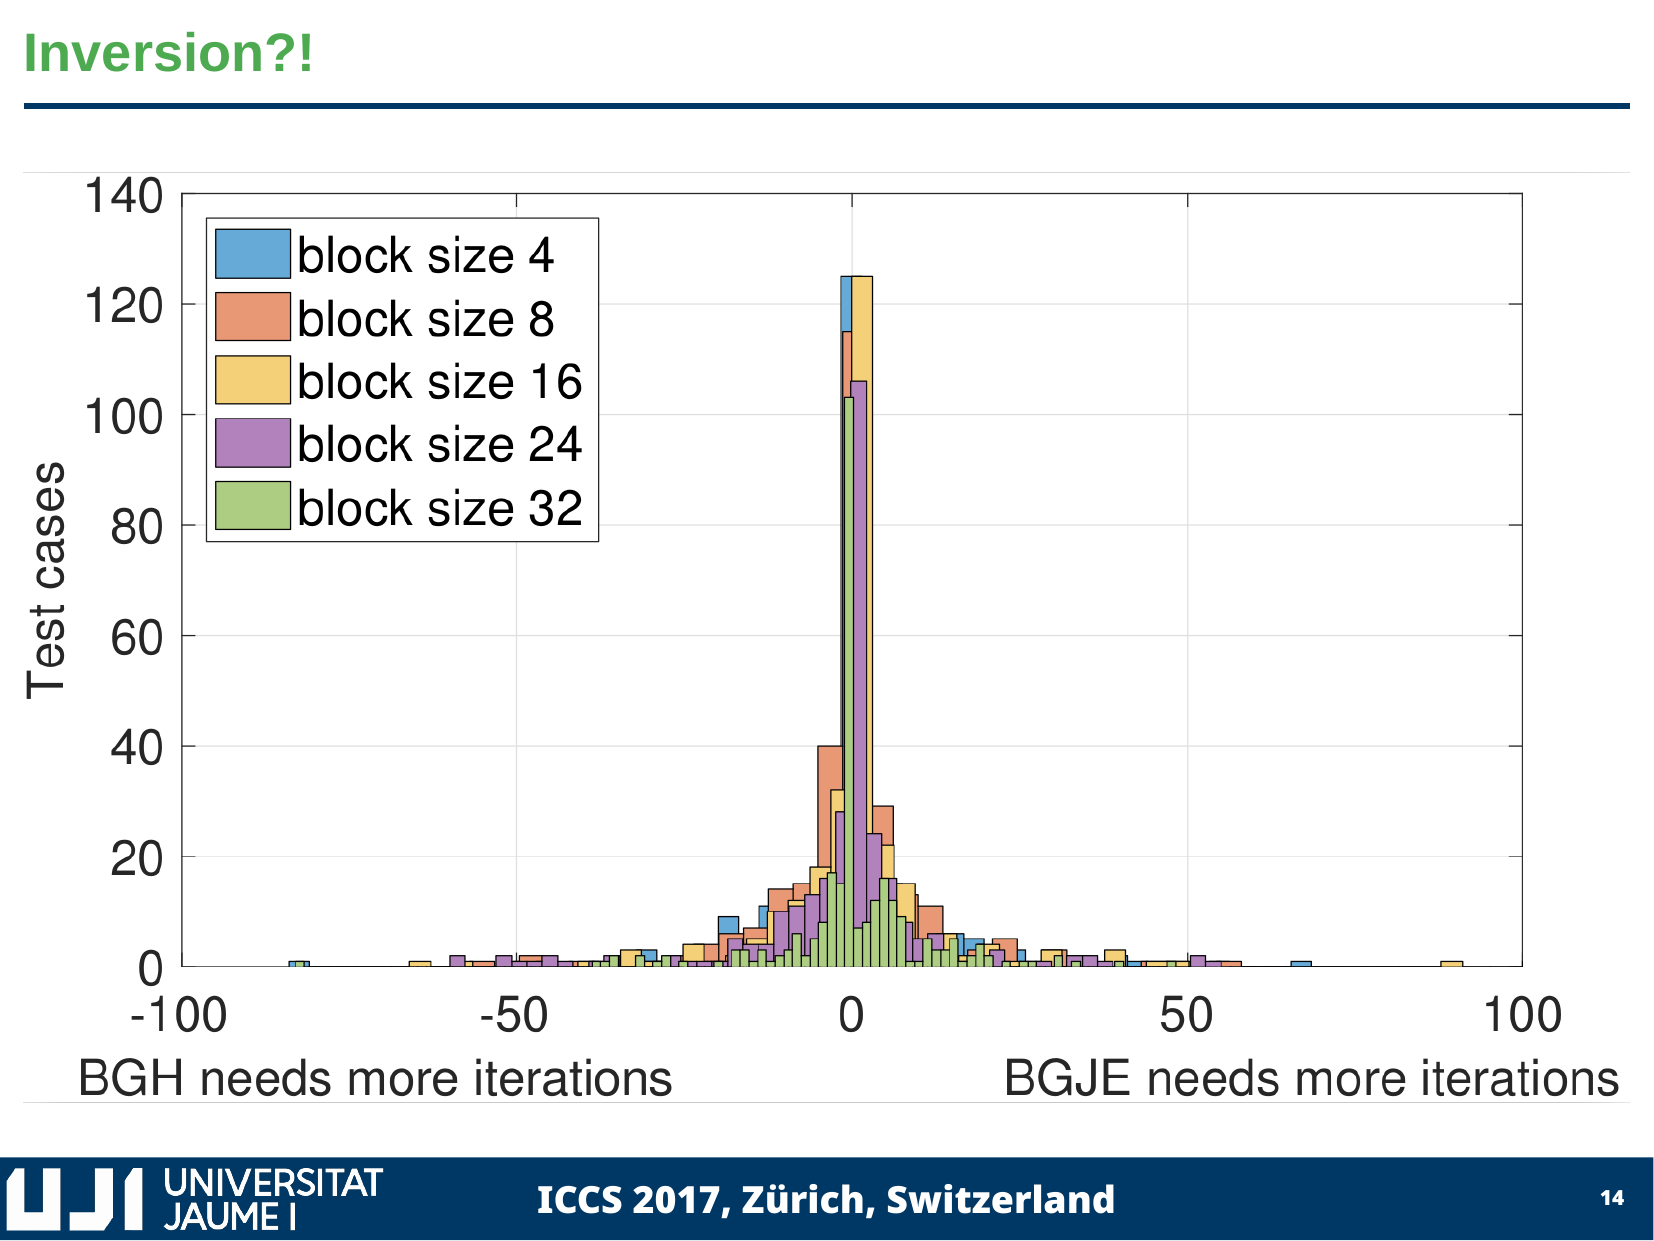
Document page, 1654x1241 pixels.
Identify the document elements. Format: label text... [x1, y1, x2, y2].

title Inversion?! [23, 0, 1630, 107]
picture [23, 141, 1630, 1134]
picture [0, 1158, 390, 1241]
